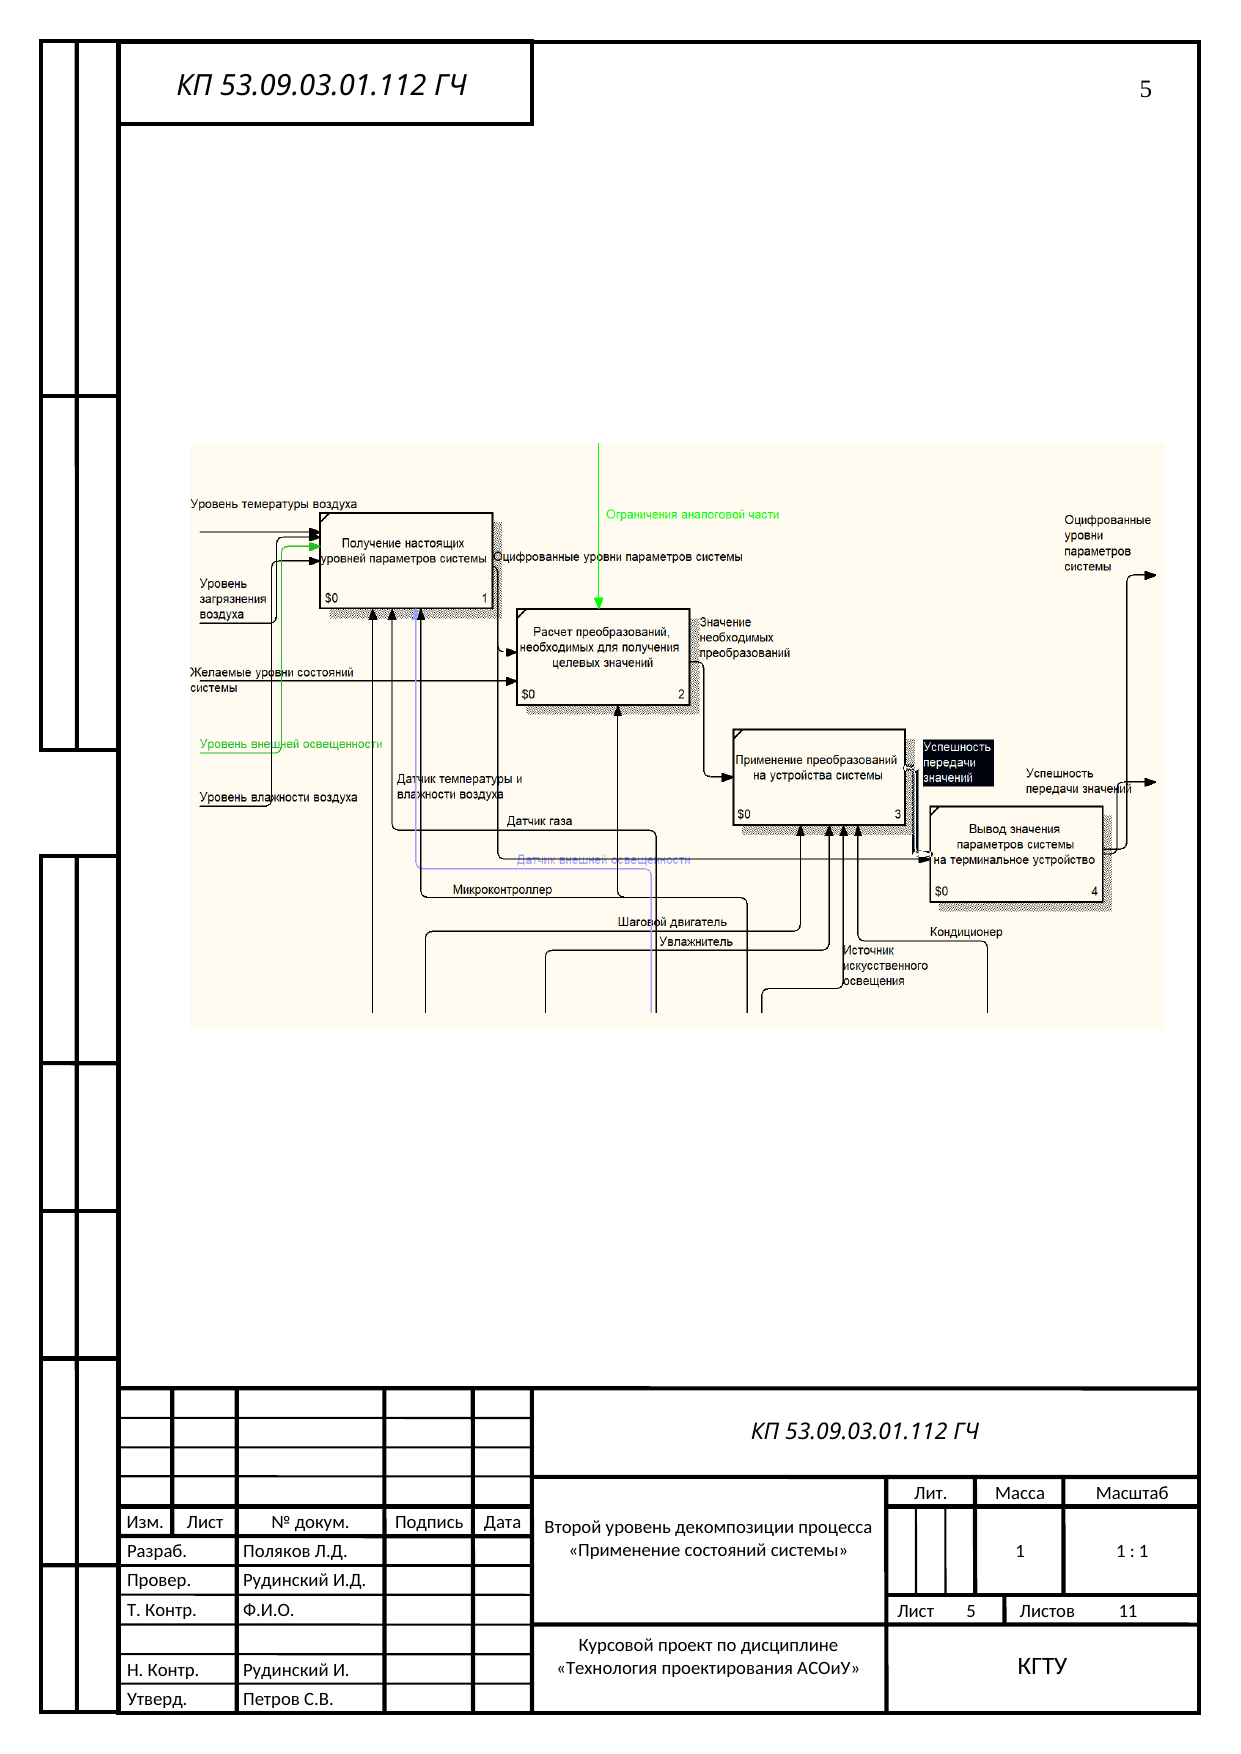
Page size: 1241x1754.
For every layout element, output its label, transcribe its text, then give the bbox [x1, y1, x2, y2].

picture [190, 443, 1165, 1030]
text КП 53.09.03.01.112 ГЧ [150, 64, 496, 103]
